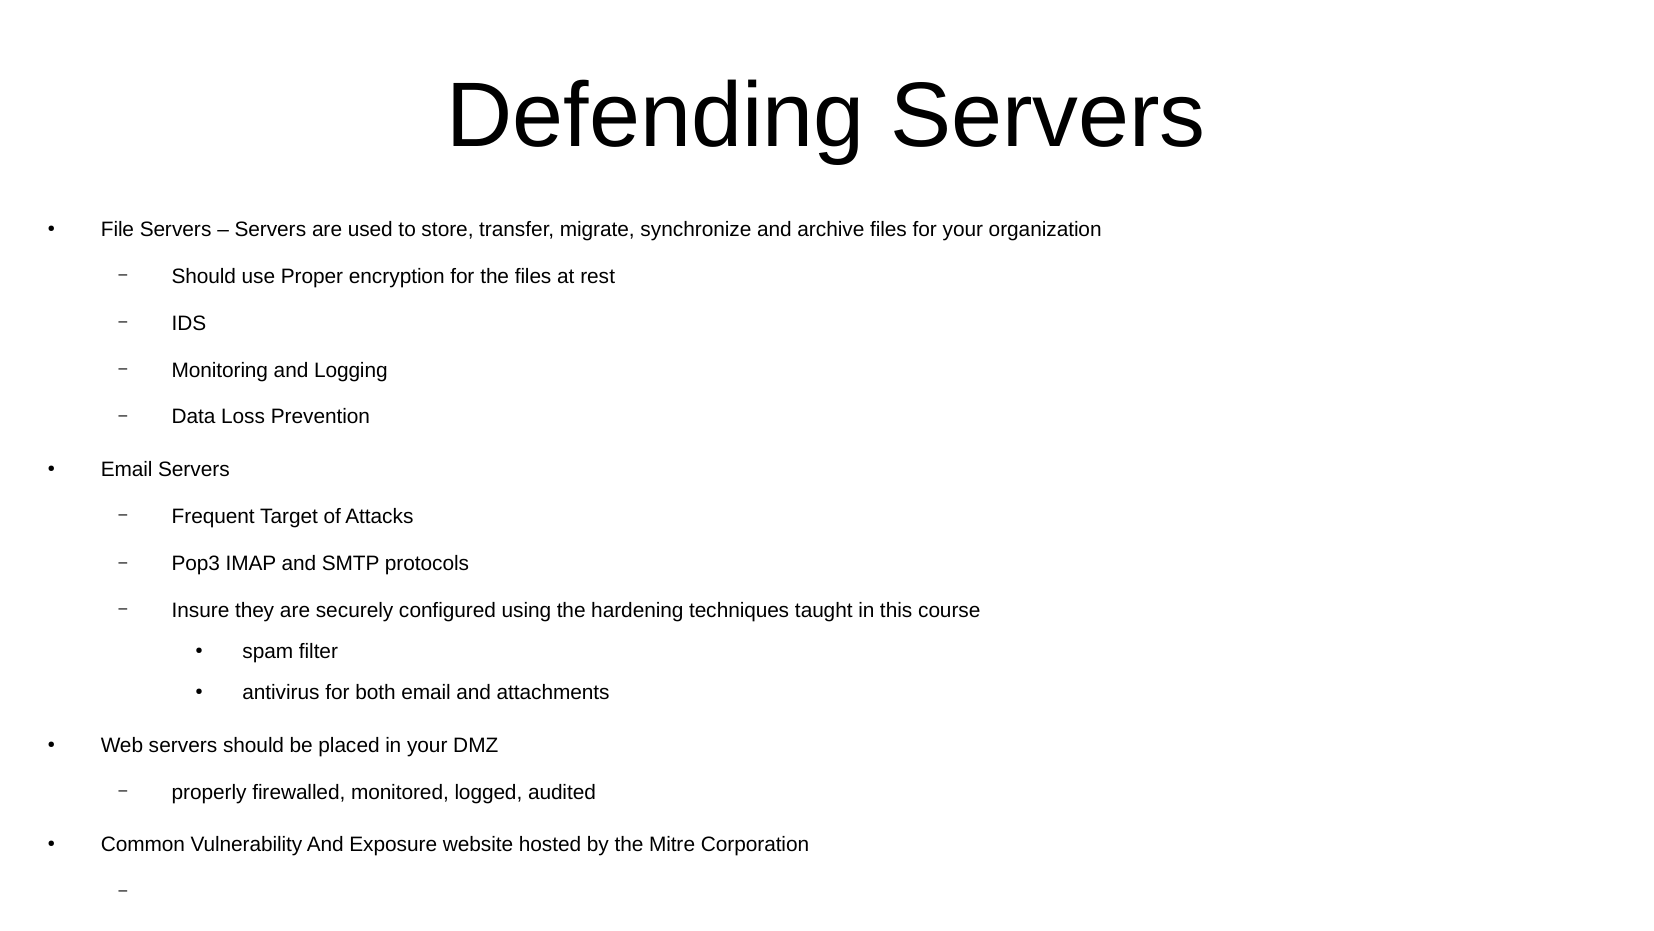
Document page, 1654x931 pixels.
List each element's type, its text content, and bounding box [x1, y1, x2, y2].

list File Servers – Servers are used to store, transfer, migrate, synchronize and archive files for your organization Should use Proper encryption for the files at rest IDS Monitoring and Logging Data Loss Prevention Email Servers Frequent Target of Attacks Pop3 IMAP and SMTP protocols Insure they are securely configured using the hardening techniques taught in this course spam filter antivirus for both email and attachments Web servers should be placed in your DMZ properly firewalled, monitored, logged, audited Common Vulnerability And Exposure website hosted by the Mitre Corporation [30, 217, 1571, 916]
title Defending Servers [82, 37, 1571, 193]
